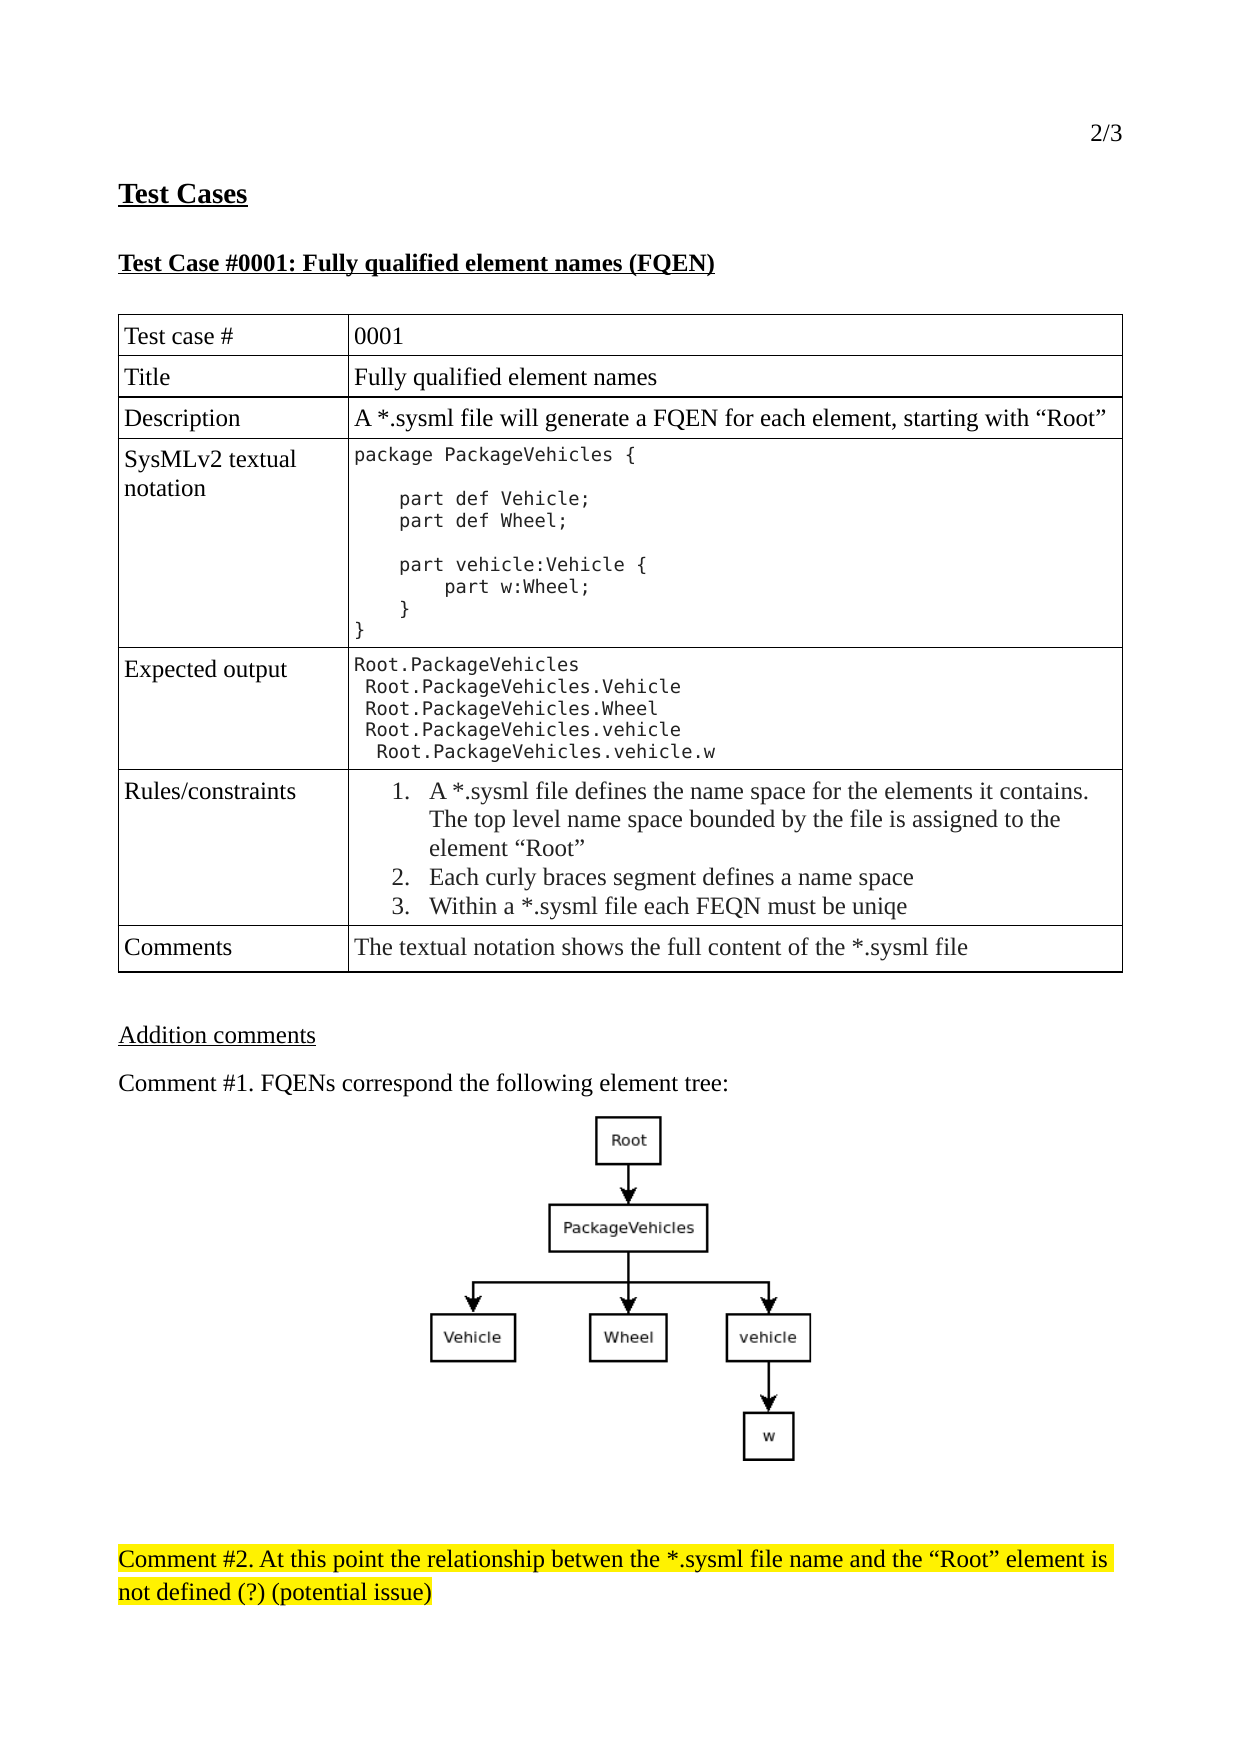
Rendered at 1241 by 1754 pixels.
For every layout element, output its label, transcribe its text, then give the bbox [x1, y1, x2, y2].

table_cell Description [119, 398, 348, 438]
text Comment #1. FQENs correspond the following element tree: [118, 1068, 1122, 1096]
table_cell Expected output [119, 648, 348, 769]
text Comment #2. At this point the relationship betwen the *.sysml file name and the “Root” element is not defined (?) (potential issue) [118, 1544, 1122, 1605]
table_cell Fully qualified element names [349, 356, 1122, 396]
table_cell Title [119, 356, 348, 396]
table_header Test case # [119, 315, 348, 355]
table_header 0001 [349, 315, 1122, 355]
table_cell A *.sysml file will generate a FQEN for each element, starting with “Root” [349, 398, 1122, 438]
text Addition comments [118, 1020, 1122, 1049]
text Test Case #0001: Fully qualified element names (FQEN) [118, 248, 1122, 277]
table_cell The textual notation shows the full content of the *.sysml file [349, 926, 1122, 971]
table_cell Comments [119, 926, 348, 971]
text Test Cases [118, 176, 1122, 210]
table_cell A *.sysml file defines the name space for the elements it contains. The top level name space bounded by the file is assigned to the element “Root” Each curly braces segment defines a name space Within a *.sysml file each FEQN must be uniqe [349, 770, 1122, 925]
table_cell Rules/constraints [119, 770, 348, 925]
table_cell package PackageVehicles { part def Vehicle; part def Wheel; part vehicle:Vehicle { part w:Wheel; } } [349, 439, 1122, 647]
table_cell SysMLv2 textual notation [119, 439, 348, 647]
picture [429, 1115, 812, 1461]
table_cell Root.PackageVehicles Root.PackageVehicles.Vehicle Root.PackageVehicles.Wheel Root.PackageVehicles.vehicle Root.PackageVehicles.vehicle.w [349, 648, 1122, 769]
